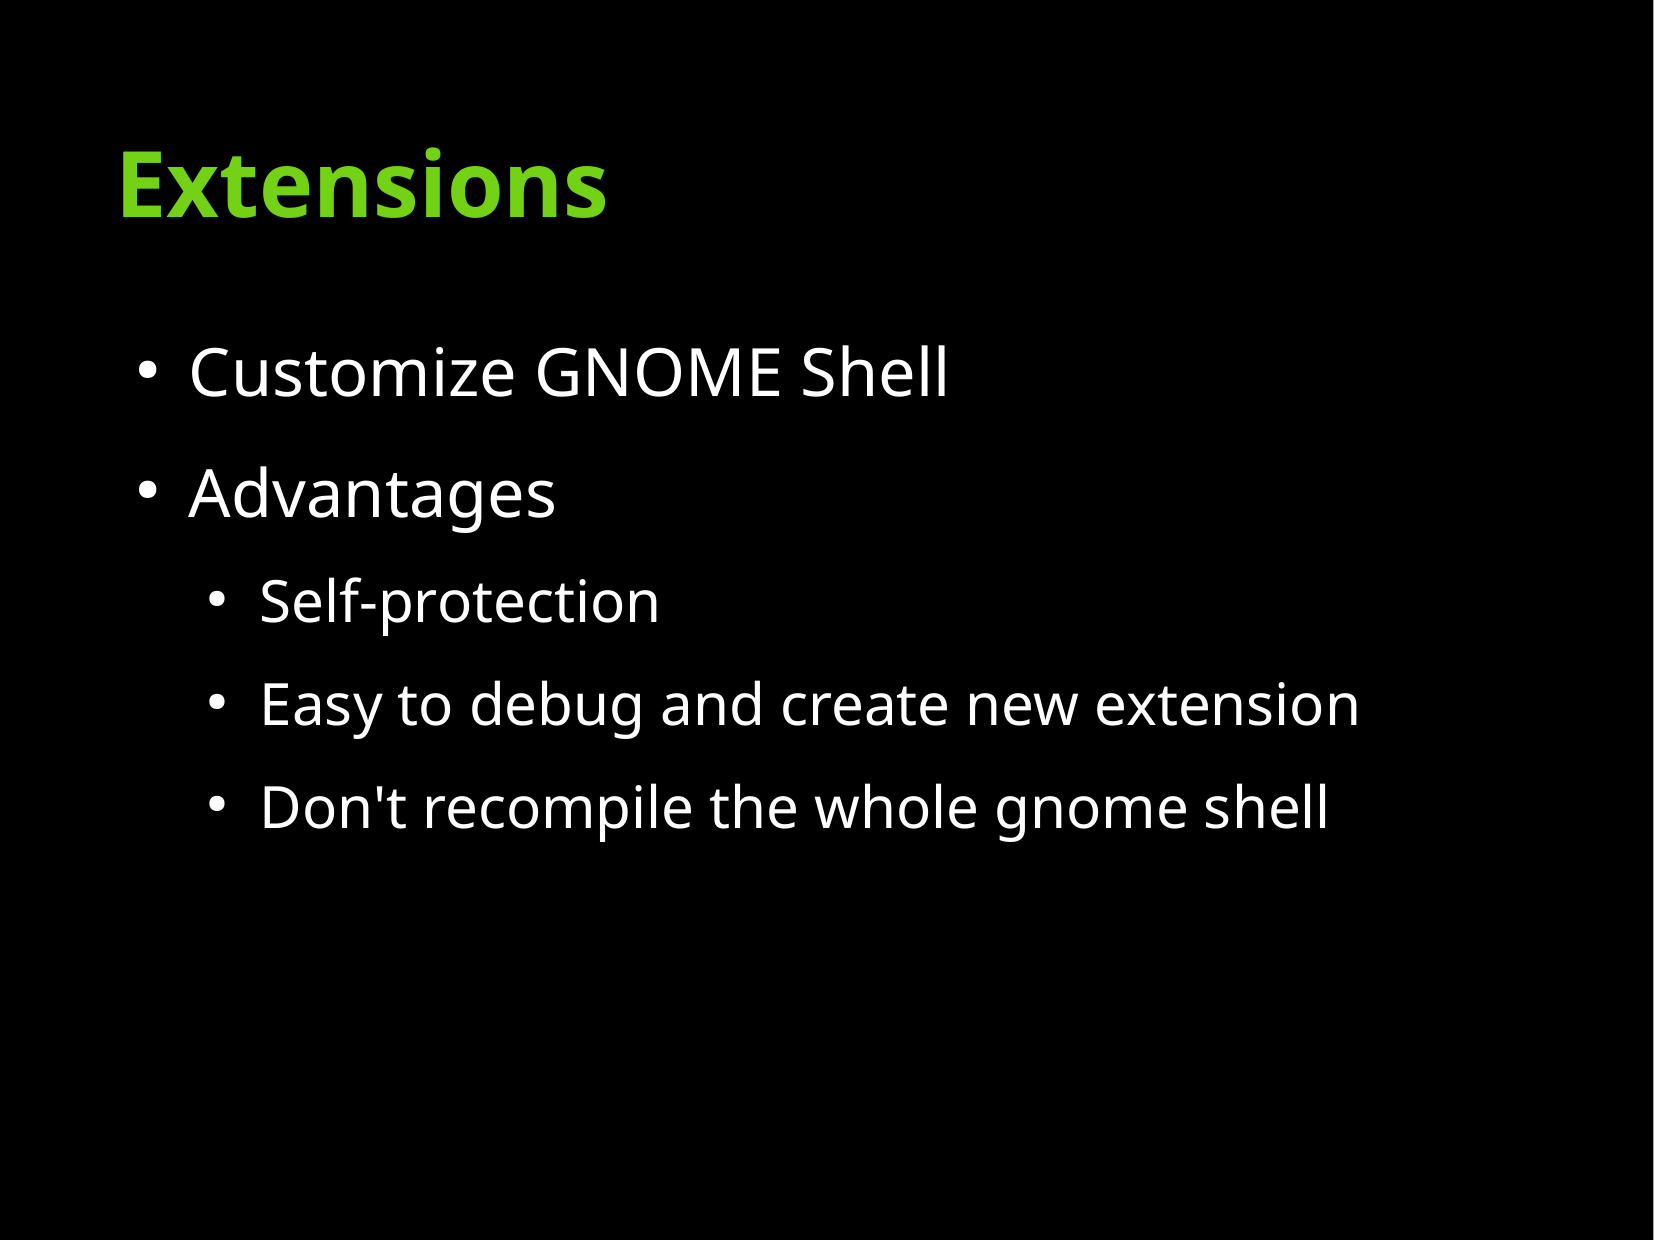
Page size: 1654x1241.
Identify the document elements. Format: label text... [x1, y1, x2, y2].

title Extensions [115, 78, 1539, 287]
list Customize GNOME Shell Advantages Self-protection Easy to debug and create new extension Don't recompile the whole gnome shell [118, 325, 1536, 1145]
